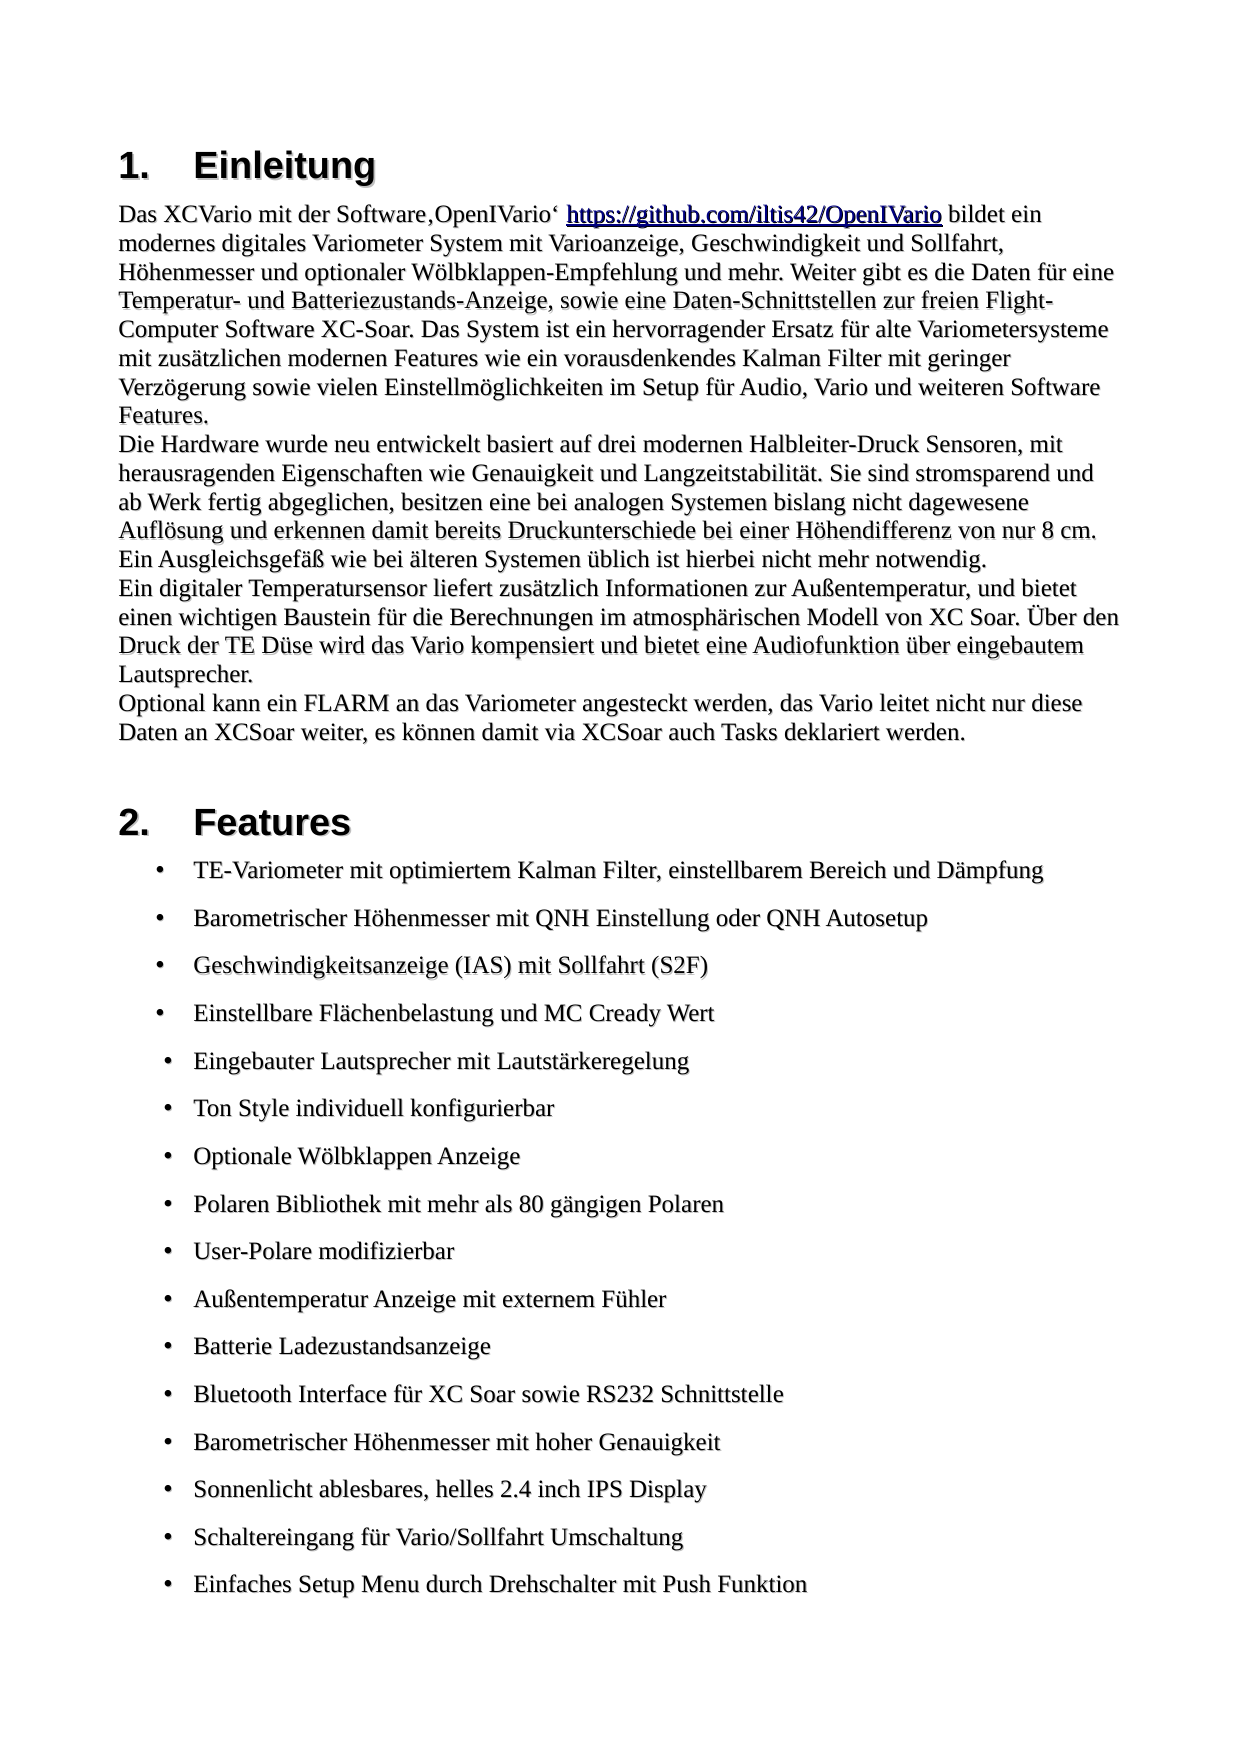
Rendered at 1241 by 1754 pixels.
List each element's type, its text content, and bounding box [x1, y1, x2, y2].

list Ton Style individuell konfigurierbar [164, 1093, 1122, 1122]
list Eingebauter Lautsprecher mit Lautstärkeregelung [164, 1046, 1122, 1074]
text Die Hardware wurde neu entwickelt basiert auf drei modernen Halbleiter-Druck Sensoren, mit herausragenden Eigenschaften wie Genauigkeit und Langzeitstabilität. Sie sind stromsparend und ab Werk fertig abgeglichen, besitzen eine bei analogen Systemen bislang nicht dagewesene Auflösung und erkennen damit bereits Druckunterschiede bei einer Höhendifferenz von nur 8 cm. Ein Ausgleichsgefäß wie bei älteren Systemen üblich ist hierbei nicht mehr notwendig. [118, 429, 1122, 573]
list Barometrischer Höhenmesser mit hoher Genauigkeit [164, 1427, 1122, 1455]
list Schaltereingang für Vario/Sollfahrt Umschaltung [164, 1522, 1122, 1551]
list User-Polare modifizierbar [164, 1236, 1122, 1265]
list Geschwindigkeitsanzeige (IAS) mit Sollfahrt (S2F) [156, 951, 1122, 979]
list Polaren Bibliothek mit mehr als 80 gängigen Polaren [164, 1189, 1122, 1217]
subtitle Einleitung [118, 143, 1122, 187]
subtitle Features [118, 799, 1122, 843]
list Einstellbare Flächenbelastung und MC Cready Wert [156, 998, 1122, 1027]
text Optional kann ein FLARM an das Variometer angesteckt werden, das Vario leitet nicht nur diese Daten an XCSoar weiter, es können damit via XCSoar auch Tasks deklariert werden. [118, 688, 1122, 746]
list Barometrischer Höhenmesser mit QNH Einstellung oder QNH Autosetup [156, 903, 1122, 932]
text Ein digitaler Temperatursensor liefert zusätzlich Informationen zur Außentemperatur, und bietet einen wichtigen Baustein für die Berechnungen im atmosphärischen Modell von XC Soar. Über den Druck der TE Düse wird das Vario kompensiert und bietet eine Audiofunktion über eingebautem Lautsprecher. [118, 573, 1122, 688]
list Sonnenlicht ablesbares, helles 2.4 inch IPS Display [164, 1474, 1122, 1503]
list Batterie Ladezustandsanzeige [164, 1331, 1122, 1360]
list Bluetooth Interface für XC Soar sowie RS232 Schnittstelle [164, 1379, 1122, 1408]
list Optionale Wölbklappen Anzeige [164, 1141, 1122, 1170]
list Einfaches Setup Menu durch Drehschalter mit Push Funktion [164, 1569, 1122, 1598]
list TE-Variometer mit optimiertem Kalman Filter, einstellbarem Bereich und Dämpfung [156, 855, 1122, 884]
list Außentemperatur Anzeige mit externem Fühler [164, 1284, 1122, 1313]
text Das XCVario mit der Software‚OpenIVario‘ https://github.com/iltis42/OpenIVario bildet ein modernes digitales Variometer System mit Varioanzeige, Geschwindigkeit und Sollfahrt, Höhenmesser und optionaler Wölbklappen-Empfehlung und mehr. Weiter gibt es die Daten für eine Temperatur- und Batteriezustands-Anzeige, sowie eine Daten-Schnittstellen zur freien Flight-Computer Software XC-Soar. Das System ist ein hervorragender Ersatz für alte Variometersysteme mit zusätzlichen modernen Features wie ein vorausdenkendes Kalman Filter mit geringer Verzögerung sowie vielen Einstellmöglichkeiten im Setup für Audio, Vario und weiteren Software Features. [118, 199, 1122, 429]
